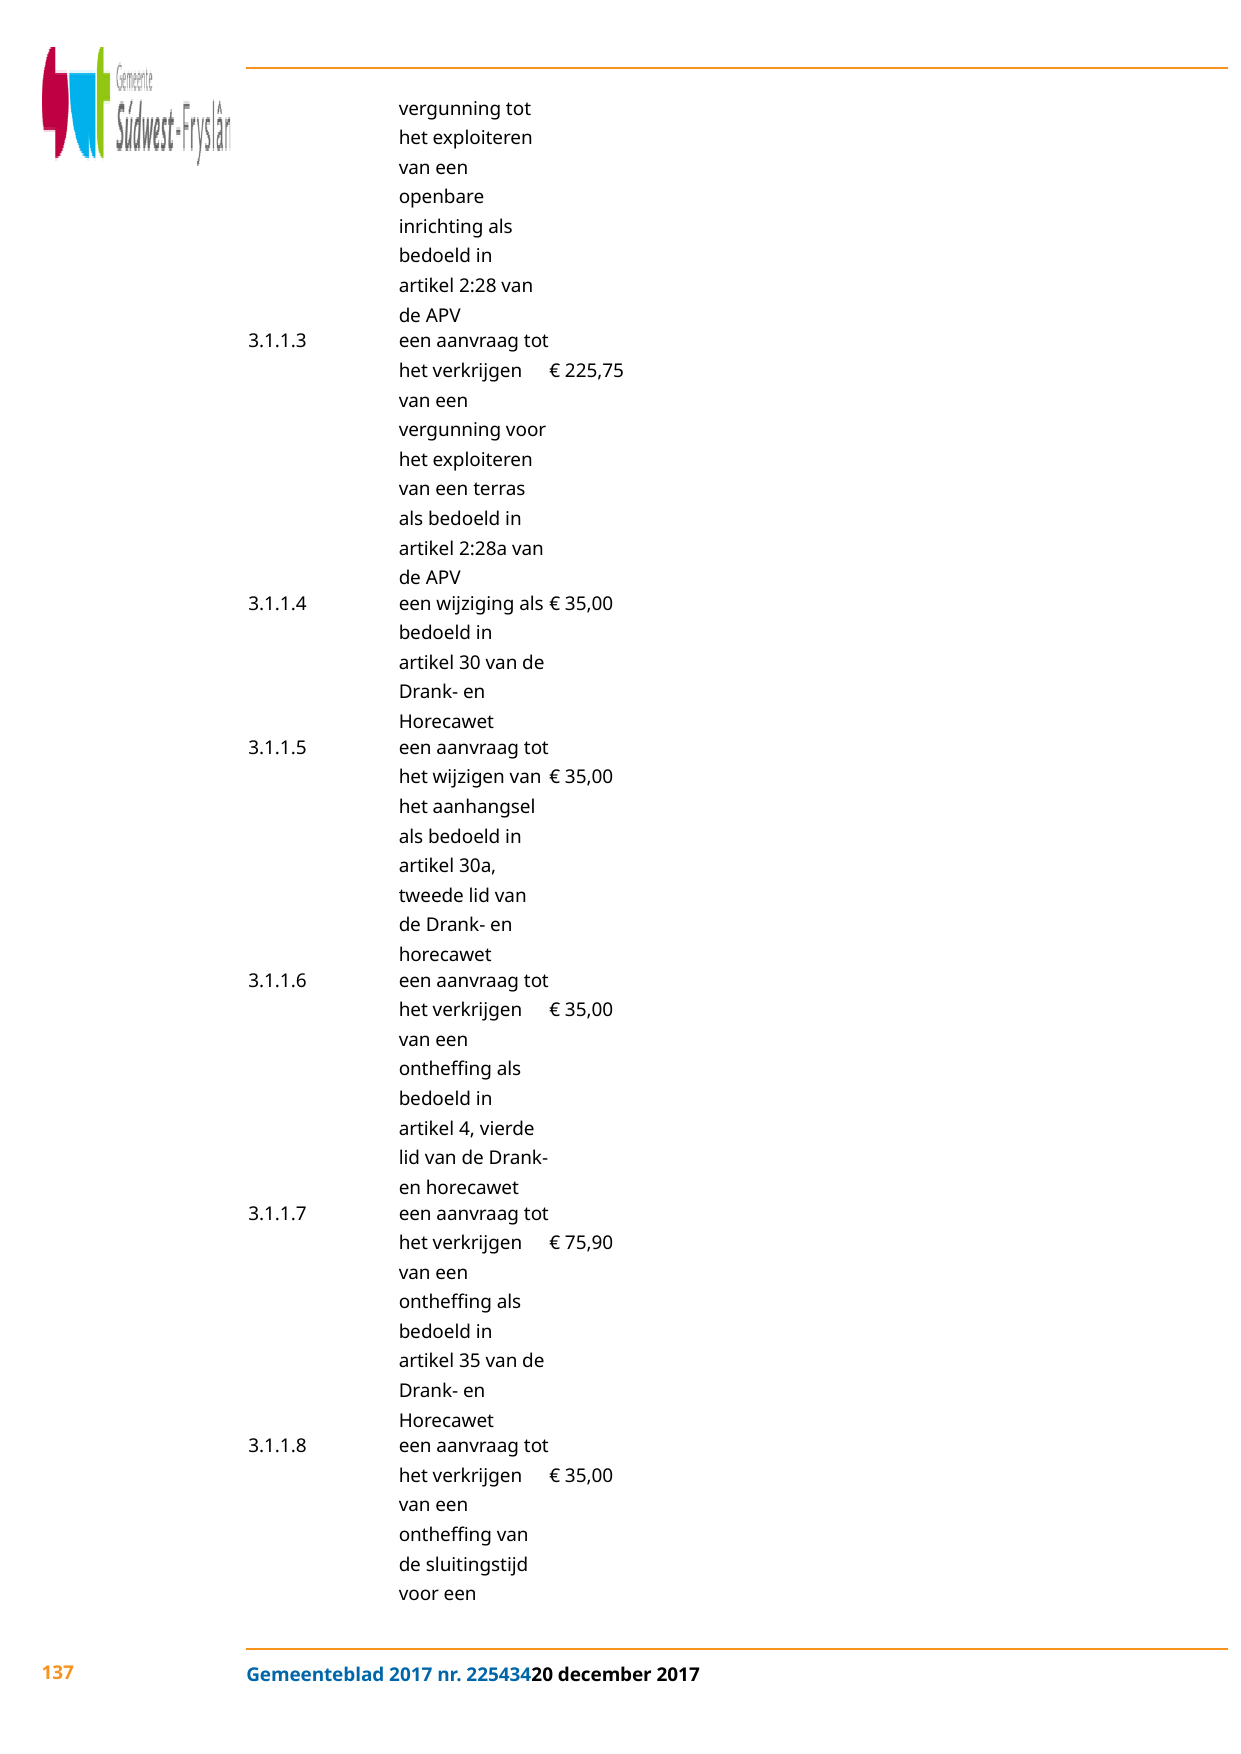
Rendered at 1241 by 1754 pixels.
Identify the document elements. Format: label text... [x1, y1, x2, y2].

table_cell [248, 95, 398, 328]
table_cell een aanvraag tot het wijzigen van het aanhangsel als bedoeld in artikel 30a, tweede lid van de Drank- en horecawet [399, 734, 549, 967]
table_cell een aanvraag tot het verkrijgen van een vergunning voor het exploiteren van een terras als bedoeld in artikel 2:28a van de APV [399, 328, 549, 590]
table_cell € 35,00 [549, 1433, 700, 1606]
table_cell € 35,00 [549, 734, 700, 967]
table_cell € 35,00 [549, 967, 700, 1200]
table_cell € 225,75 [549, 328, 700, 590]
table_cell 3.1.1.8 [248, 1433, 398, 1606]
table_cell [549, 95, 700, 328]
table_cell een aanvraag tot het verkrijgen van een ontheffing als bedoeld in artikel 4, vierde lid van de Drank- en horecawet [399, 967, 549, 1200]
table_cell 3.1.1.6 [248, 967, 398, 1200]
table_cell 3.1.1.7 [248, 1200, 398, 1432]
table_cell € 75,90 [549, 1200, 700, 1432]
table_cell € 35,00 [549, 590, 700, 734]
table_cell 3.1.1.4 [248, 590, 398, 734]
table_cell 3.1.1.5 [248, 734, 398, 967]
picture [41, 47, 231, 172]
table_cell vergunning tot het exploiteren van een openbare inrichting als bedoeld in artikel 2:28 van de APV [399, 95, 549, 328]
table_cell een aanvraag tot het verkrijgen van een ontheffing als bedoeld in artikel 35 van de Drank- en Horecawet [399, 1200, 549, 1432]
table_cell een aanvraag tot het verkrijgen van een ontheffing van de sluitingstijd voor een [399, 1433, 549, 1606]
table_cell 3.1.1.3 [248, 328, 398, 590]
table_cell een wijziging als bedoeld in artikel 30 van de Drank- en Horecawet [399, 590, 549, 734]
